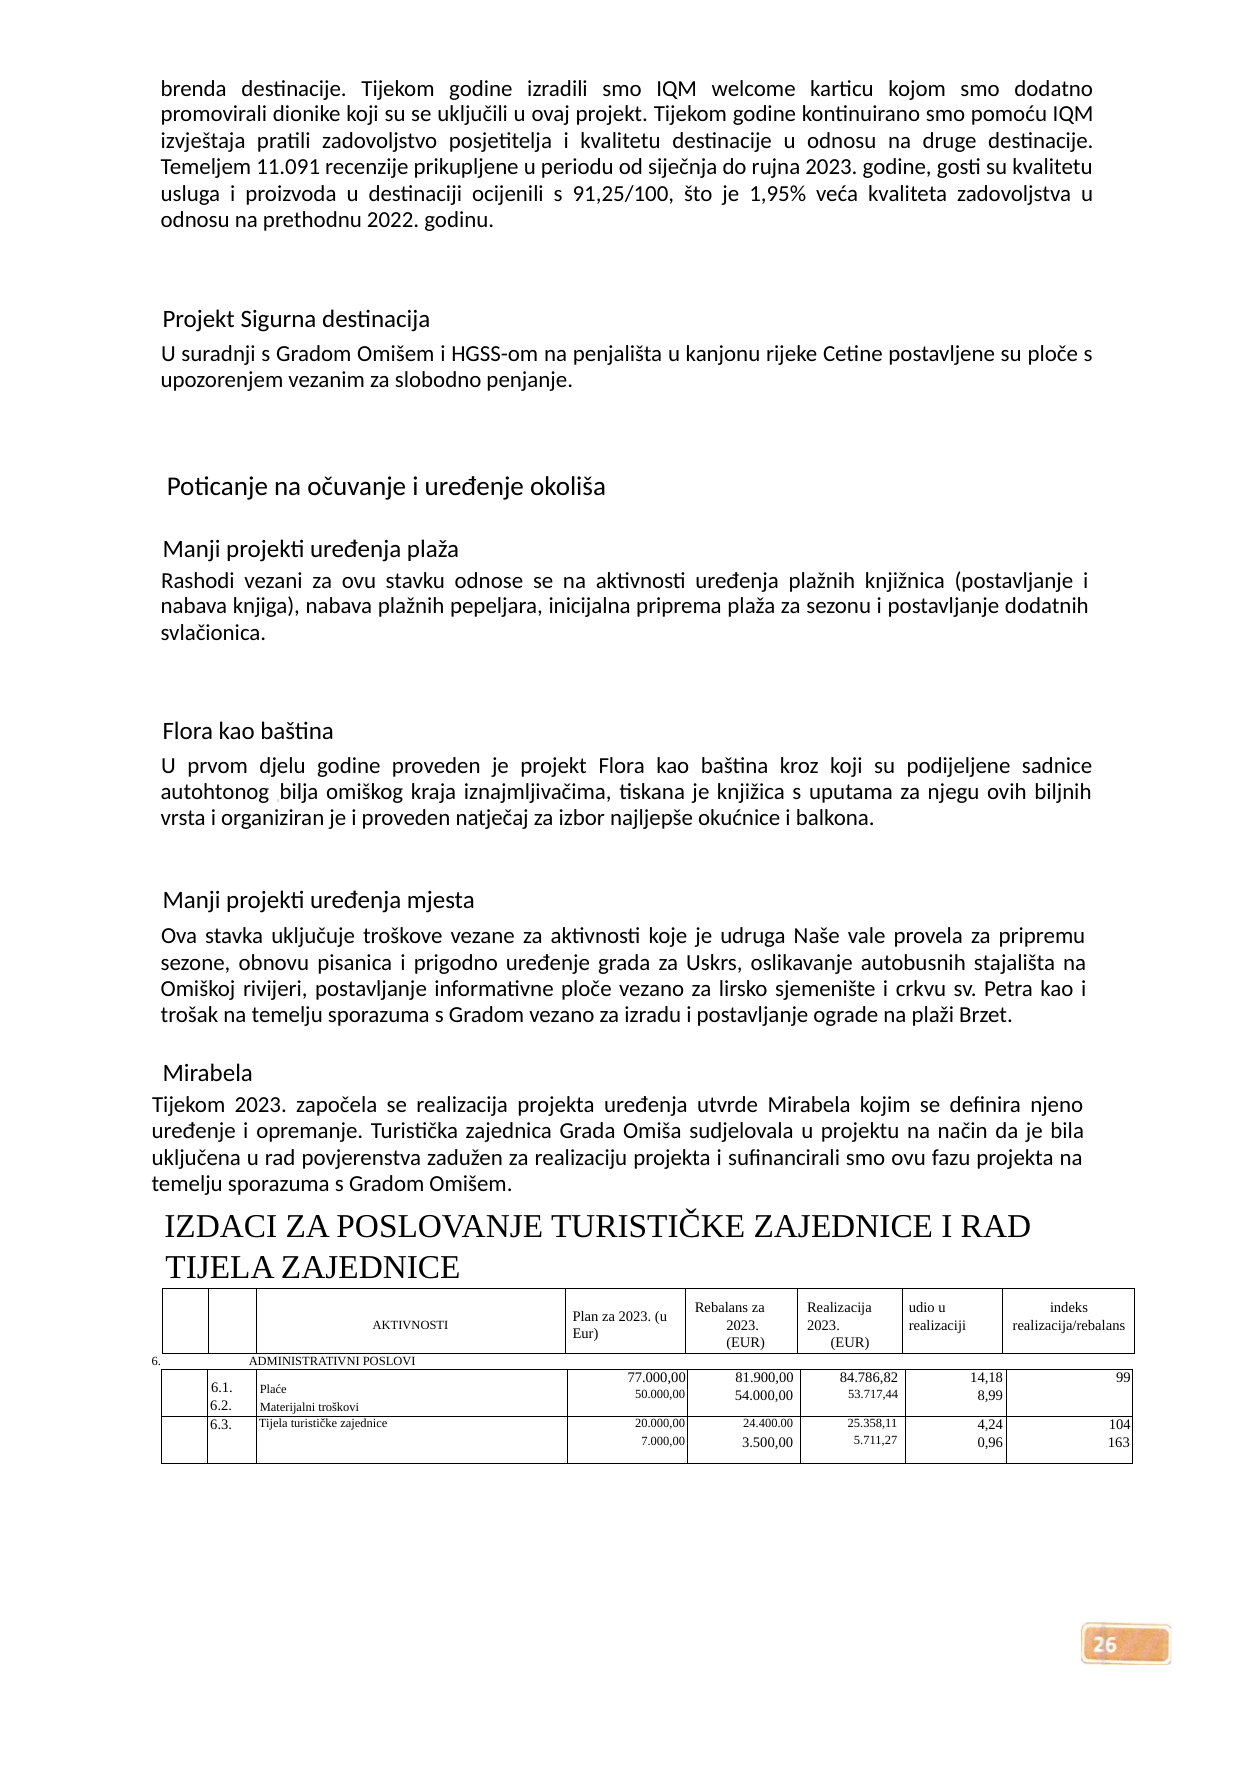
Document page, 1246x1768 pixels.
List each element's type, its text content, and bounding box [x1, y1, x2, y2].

table_cell Tijela turističke zajednice [257, 1417, 567, 1462]
table_header Plan za 2023. (u Eur) [566, 1289, 685, 1353]
table_header [163, 1289, 208, 1353]
text Rashodi vezani za ovu stavku odnose se na aktivnosti uređenja plažnih knjižnica (postavljanje i nabava knjiga), nabava plažnih pepeljara, inicijalna priprema plaža za sezonu i postavljanje dodatnih svlačionica. [160, 567, 1091, 646]
table_cell 6.3. [208, 1417, 256, 1462]
table_header Plaće Materijalni troškovi [257, 1370, 567, 1416]
table_header [209, 1289, 256, 1353]
table_cell 4,24 0,96 [906, 1417, 1006, 1462]
table_header Rebalans za 2023. (EUR) [686, 1289, 797, 1353]
subtitle Projekt Sigurna destinacija [162, 303, 1096, 334]
table_cell 104 163 [1007, 1417, 1132, 1462]
text U suradnji s Gradom Omišem i HGSS-om na penjališta u kanjonu rijeke Cetine postavljene su ploče s upozorenjem vezanim za slobodno penjanje. [160, 340, 1096, 393]
table_header indeks realizacija/rebalans [1003, 1289, 1134, 1353]
subtitle Manji projekti uređenja mjesta [162, 884, 1096, 915]
table_header 6.1. 6.2. [208, 1370, 256, 1416]
subtitle IZDACI ZA POSLOVANJE TURISTIČKE ZAJEDNICE I RAD TIJELA ZAJEDNICE [164, 1206, 1096, 1285]
text brenda destinacije. Tijekom godine izradili smo IQM welcome karticu kojom smo dodatno promovirali dionike koji su se uključili u ovaj projekt. Tijekom godine kontinuirano smo pomoću IQM izvještaja pratili zadovoljstvo posjetitelja i kvalitetu destinacije u odnosu na druge destinacije. Temeljem 11.091 recenzije prikupljene u periodu od siječnja do rujna 2023. godine, gosti su kvalitetu usluga i proizvoda u destinaciji ocijenili s 91,25/100, što je 1,95% veća kvaliteta zadovoljstva u odnosu na prethodnu 2022. godinu. [160, 75, 1095, 233]
text 6. ADMINISTRATIVNI POSLOVI [151, 1353, 1096, 1368]
subtitle Flora kao baština [162, 716, 1096, 746]
table_cell 25.358,11 5.711,27 [801, 1417, 905, 1462]
table_header 81.900,00 54.000,00 [688, 1370, 800, 1416]
table_header udio u realizaciji [903, 1289, 1002, 1353]
text Tijekom 2023. započela se realizacija projekta uređenja utvrde Mirabela kojim se definira njeno uređenje i opremanje. Turistička zajednica Grada Omiša sudjelovala u projektu na način da je bila uključena u rad povjerenstva zadužen za realizaciju projekta i sufinancirali smo ovu fazu projekta na temelju sporazuma s Gradom Omišem. [151, 1092, 1085, 1197]
table_header Realizacija 2023. (EUR) [798, 1289, 902, 1353]
subtitle Poticanje na očuvanje i uređenje okoliša [167, 469, 1096, 502]
table_header 99 [1007, 1370, 1132, 1416]
table_header 84.786,82 53.717,44 [801, 1370, 905, 1416]
table_header [162, 1370, 207, 1416]
subtitle Manji projekti uređenja plaža [162, 533, 1096, 563]
text Ova stavka uključuje troškove vezane za aktivnosti koje je udruga Naše vale provela za pripremu sezone, obnovu pisanica i prigodno uređenje grada za Uskrs, oslikavanje autobusnih stajališta na Omiškoj rivijeri, postavljanje informativne ploče vezano za lirsko sjemenište i crkvu sv. Petra kao i trošak na temelju sporazuma s Gradom vezano za izradu i postavljanje ograde na plaži Brzet. [160, 923, 1087, 1028]
subtitle Mirabela [162, 1058, 1096, 1088]
text U prvom djelu godine proveden je projekt Flora kao baština kroz koji su podijeljene sadnice autohtonog bilja omiškog kraja iznajmljivačima, tiskana je knjižica s uputama za njegu ovih biljnih vrsta i organiziran je i proveden natječaj za izbor najljepše okućnice i balkona. [160, 752, 1093, 831]
table_cell 24.400.00 3.500,00 [688, 1417, 800, 1462]
table_cell [162, 1417, 207, 1462]
table_header 77.000,00 50.000,00 [568, 1370, 687, 1416]
table_header AKTIVNOSTI [257, 1289, 565, 1353]
table_cell 20.000,00 7.000,00 [568, 1417, 687, 1462]
table_header 14,18 8,99 [906, 1370, 1006, 1416]
